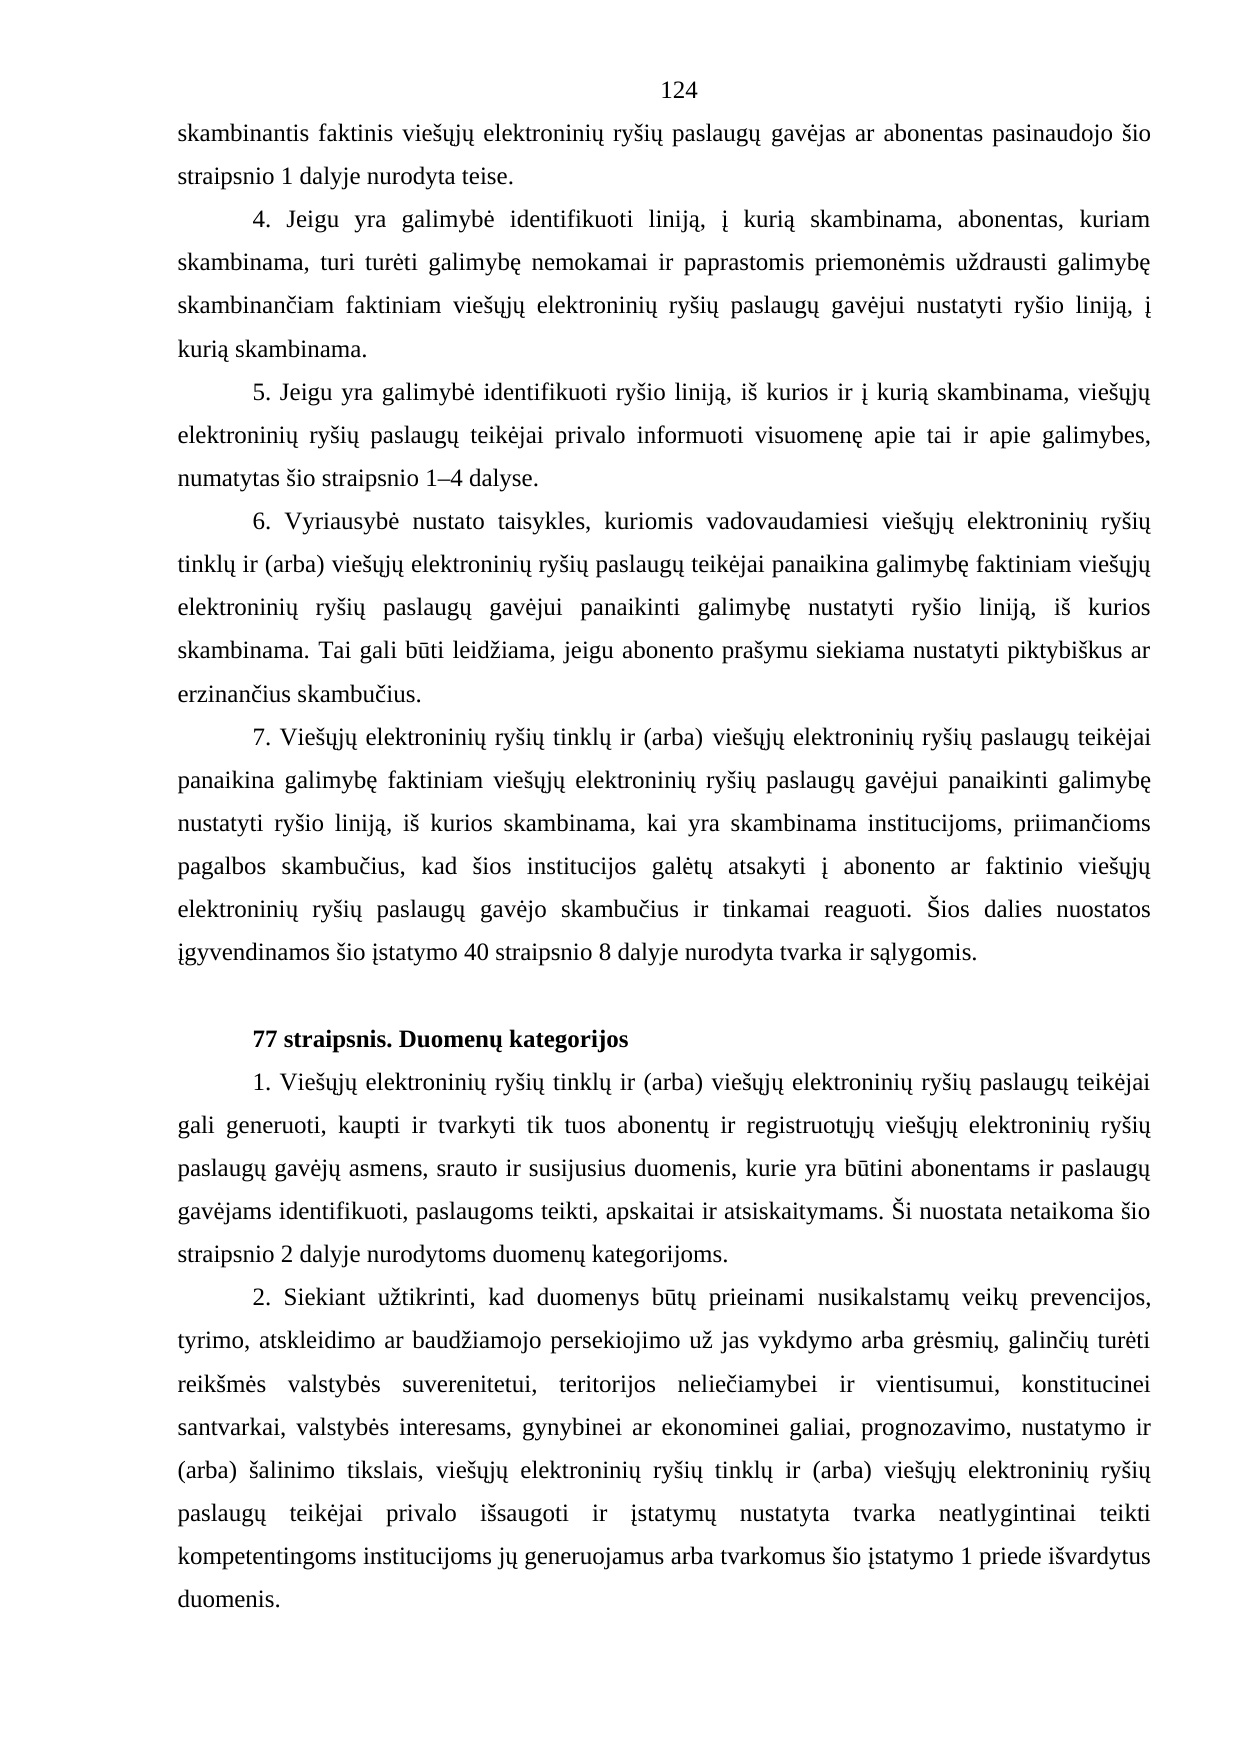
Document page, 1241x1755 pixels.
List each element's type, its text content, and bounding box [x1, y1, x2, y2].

text 77 straipsnis. Duomenų kategorijos [177, 1024, 1152, 1052]
text skambinantis faktinis viešųjų elektroninių ryšių paslaugų gavėjas ar abonentas pasinaudojo šio straipsnio 1 dalyje nurodyta teise. [177, 118, 1152, 190]
text 7. Viešųjų elektroninių ryšių tinklų ir (arba) viešųjų elektroninių ryšių paslaugų teikėjai panaikina galimybę faktiniam viešųjų elektroninių ryšių paslaugų gavėjui panaikinti galimybę nustatyti ryšio liniją, iš kurios skambinama, kai yra skambinama institucijoms, priimančioms pagalbos skambučius, kad šios institucijos galėtų atsakyti į abonento ar faktinio viešųjų elektroninių ryšių paslaugų gavėjo skambučius ir tinkamai reaguoti. Šios dalies nuostatos įgyvendinamos šio įstatymo 40 straipsnio 8 dalyje nurodyta tvarka ir sąlygomis. [177, 722, 1152, 966]
text 5. Jeigu yra galimybė identifikuoti ryšio liniją, iš kurios ir į kurią skambinama, viešųjų elektroninių ryšių paslaugų teikėjai privalo informuoti visuomenę apie tai ir apie galimybes, numatytas šio straipsnio 1–4 dalyse. [177, 377, 1152, 492]
text 2. Siekiant užtikrinti, kad duomenys būtų prieinami nusikalstamų veikų prevencijos, tyrimo, atskleidimo ar baudžiamojo persekiojimo už jas vykdymo arba grėsmių, galinčių turėti reikšmės valstybės suverenitetui, teritorijos neliečiamybei ir vientisumui, konstitucinei santvarkai, valstybės interesams, gynybinei ar ekonominei galiai, prognozavimo, nustatymo ir (arba) šalinimo tikslais, viešųjų elektroninių ryšių tinklų ir (arba) viešųjų elektroninių ryšių paslaugų teikėjai privalo išsaugoti ir įstatymų nustatyta tvarka neatlygintinai teikti kompetentingoms institucijoms jų generuojamus arba tvarkomus šio įstatymo 1 priede išvardytus duomenis. [177, 1282, 1152, 1613]
text 4. Jeigu yra galimybė identifikuoti liniją, į kurią skambinama, abonentas, kuriam skambinama, turi turėti galimybę nemokamai ir paprastomis priemonėmis uždrausti galimybę skambinančiam faktiniam viešųjų elektroninių ryšių paslaugų gavėjui nustatyti ryšio liniją, į kurią skambinama. [177, 204, 1152, 362]
text 6. Vyriausybė nustato taisykles, kuriomis vadovaudamiesi viešųjų elektroninių ryšių tinklų ir (arba) viešųjų elektroninių ryšių paslaugų teikėjai panaikina galimybę faktiniam viešųjų elektroninių ryšių paslaugų gavėjui panaikinti galimybę nustatyti ryšio liniją, iš kurios skambinama. Tai gali būti leidžiama, jeigu abonento prašymu siekiama nustatyti piktybiškus ar erzinančius skambučius. [177, 506, 1152, 707]
text 1. Viešųjų elektroninių ryšių tinklų ir (arba) viešųjų elektroninių ryšių paslaugų teikėjai gali generuoti, kaupti ir tvarkyti tik tuos abonentų ir registruotųjų viešųjų elektroninių ryšių paslaugų gavėjų asmens, srauto ir susijusius duomenis, kurie yra būtini abonentams ir paslaugų gavėjams identifikuoti, paslaugoms teikti, apskaitai ir atsiskaitymams. Ši nuostata netaikoma šio straipsnio 2 dalyje nurodytoms duomenų kategorijoms. [177, 1067, 1152, 1268]
